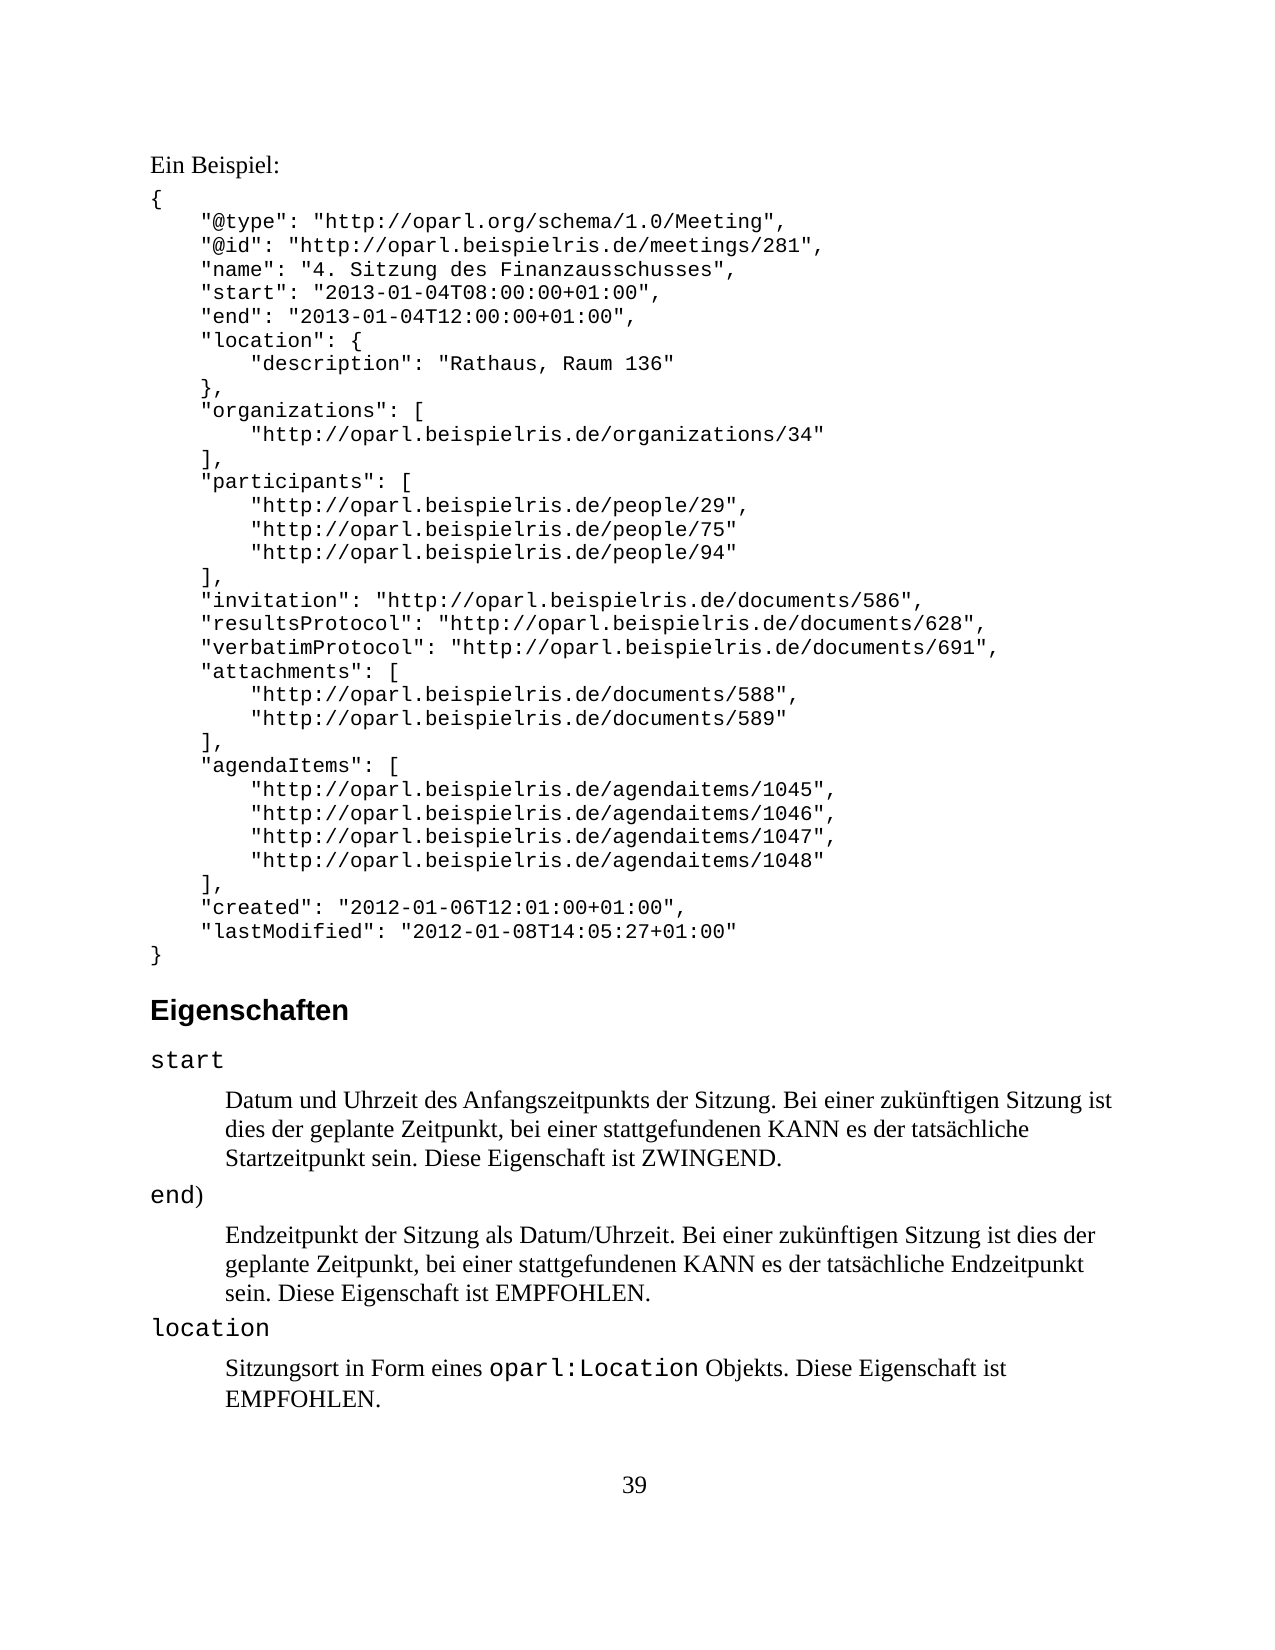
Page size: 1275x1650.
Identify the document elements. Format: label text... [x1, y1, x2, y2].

text end) [150, 1181, 1125, 1211]
text "created": "2012-01-06T12:01:00+01:00", [150, 897, 1125, 921]
text "http://oparl.beispielris.de/documents/589" [150, 708, 1125, 732]
text location [150, 1316, 1125, 1344]
text ], [150, 732, 1125, 755]
text "http://oparl.beispielris.de/documents/588", [150, 684, 1125, 708]
text "invitation": "http://oparl.beispielris.de/documents/586", [150, 590, 1125, 613]
text "@id": "http://oparl.beispielris.de/meetings/281", [150, 235, 1125, 259]
text ], [150, 873, 1125, 897]
text "http://oparl.beispielris.de/agendaitems/1046", [150, 802, 1125, 826]
text "location": { [150, 329, 1125, 353]
subtitle Eigenschaften [150, 993, 1125, 1027]
text "http://oparl.beispielris.de/people/29", [150, 495, 1125, 519]
text "start": "2013-01-04T08:00:00+01:00", [150, 282, 1125, 306]
text "http://oparl.beispielris.de/organizations/34" [150, 424, 1125, 448]
text Endzeitpunkt der Sitzung als Datum/Uhrzeit. Bei einer zukünftigen Sitzung ist dies der geplante Zeitpunkt, bei einer stattgefundenen KANN es der tatsächliche Endzeitpunkt sein. Diese Eigenschaft ist EMPFOHLEN. [225, 1220, 1125, 1307]
text "name": "4. Sitzung des Finanzausschusses", [150, 259, 1125, 282]
text Sitzungsort in Form eines oparl:Location Objekts. Diese Eigenschaft ist EMPFOHLEN. [225, 1353, 1125, 1412]
text "verbatimProtocol": "http://oparl.beispielris.de/documents/691", [150, 637, 1125, 661]
text ], [150, 566, 1125, 590]
text "participants": [ [150, 471, 1125, 495]
text "end": "2013-01-04T12:00:00+01:00", [150, 306, 1125, 329]
text "description": "Rathaus, Raum 136" [150, 353, 1125, 377]
text "lastModified": "2012-01-08T14:05:27+01:00" [150, 921, 1125, 944]
text "http://oparl.beispielris.de/people/94" [150, 542, 1125, 566]
text start [150, 1048, 1125, 1076]
text } [150, 944, 1125, 968]
text "http://oparl.beispielris.de/people/75" [150, 519, 1125, 542]
text Datum und Uhrzeit des Anfangszeitpunkts der Sitzung. Bei einer zukünftigen Sitzung ist dies der geplante Zeitpunkt, bei einer stattgefundenen KANN es der tatsächliche Startzeitpunkt sein. Diese Eigenschaft ist ZWINGEND. [225, 1085, 1125, 1172]
text { [150, 188, 1125, 211]
text "attachments": [ [150, 661, 1125, 684]
text ], [150, 448, 1125, 471]
text "http://oparl.beispielris.de/agendaitems/1045", [150, 779, 1125, 802]
text "resultsProtocol": "http://oparl.beispielris.de/documents/628", [150, 613, 1125, 637]
text "@type": "http://oparl.org/schema/1.0/Meeting", [150, 211, 1125, 235]
text "http://oparl.beispielris.de/agendaitems/1048" [150, 850, 1125, 873]
text "agendaItems": [ [150, 755, 1125, 779]
text "organizations": [ [150, 401, 1125, 424]
text "http://oparl.beispielris.de/agendaitems/1047", [150, 826, 1125, 850]
text Ein Beispiel: [150, 150, 1125, 179]
text }, [150, 377, 1125, 401]
